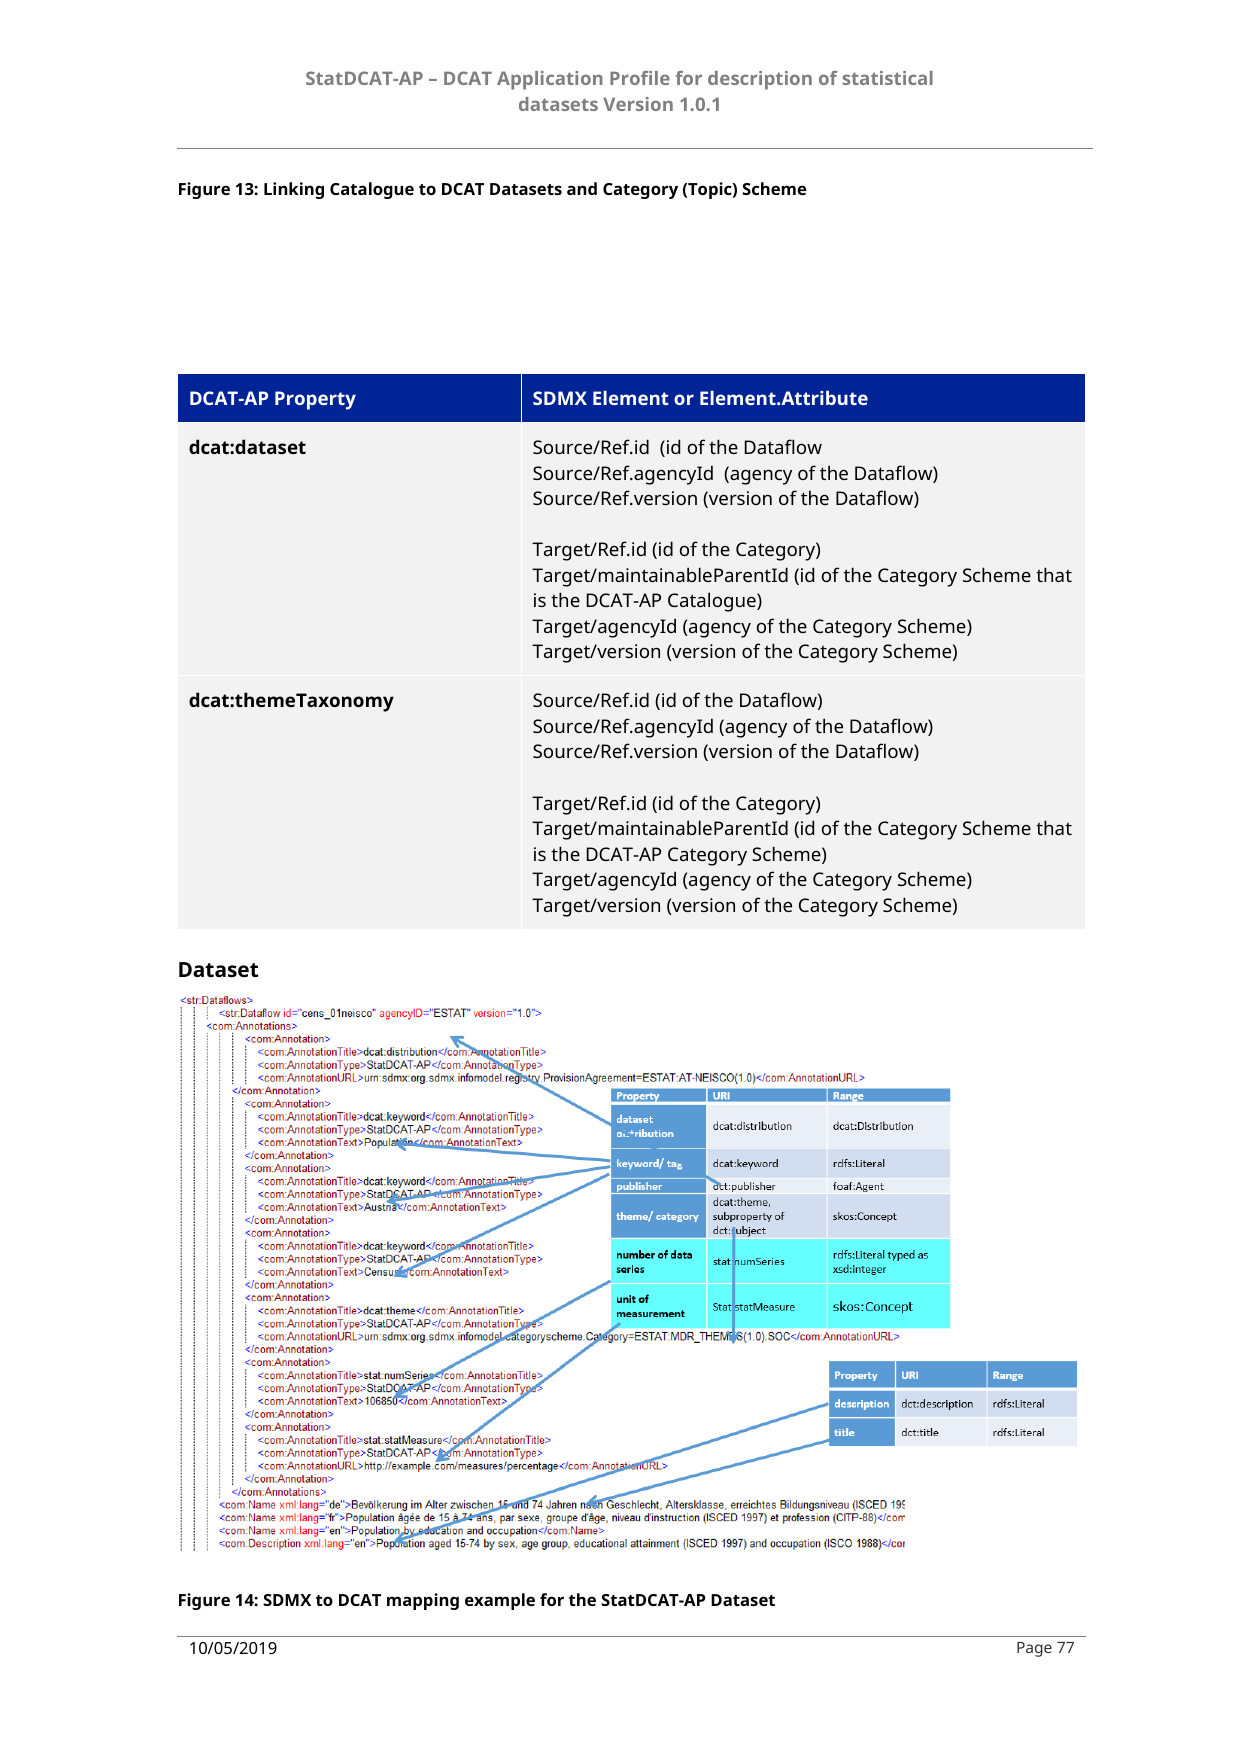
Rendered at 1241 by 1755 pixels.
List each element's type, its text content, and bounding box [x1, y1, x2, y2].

subtitle Dataset [177, 955, 1063, 983]
text Figure 14: SDMX to DCAT mapping example for the StatDCAT-AP Dataset [177, 1588, 1063, 1611]
table_cell dcat:dataset [178, 423, 521, 675]
table_cell Source/Ref.id (id of the Dataflow) Source/Ref.agencyId (agency of the Dataflow) Source/Ref.version (version of the Dataflow) Target/Ref.id (id of the Category) Target/maintainableParentId (id of the Category Scheme that is the DCAT-AP Category Scheme) Target/agencyId (agency of the Category Scheme) Target/version (version of the Category Scheme) [522, 676, 1085, 929]
table_cell dcat:themeTaxonomy [178, 676, 521, 929]
table_header SDMX Element or Element.Attribute [522, 374, 1085, 422]
table_cell Source/Ref.id (id of the Dataflow Source/Ref.agencyId (agency of the Dataflow) Source/Ref.version (version of the Dataflow) Target/Ref.id (id of the Category) Target/maintainableParentId (id of the Category Scheme that is the DCAT-AP Catalogue) Target/agencyId (agency of the Category Scheme) Target/version (version of the Category Scheme) [522, 423, 1085, 675]
text Figure 13: Linking Catalogue to DCAT Datasets and Category (Topic) Scheme [177, 178, 1063, 200]
table_header DCAT-AP Property [178, 374, 521, 422]
